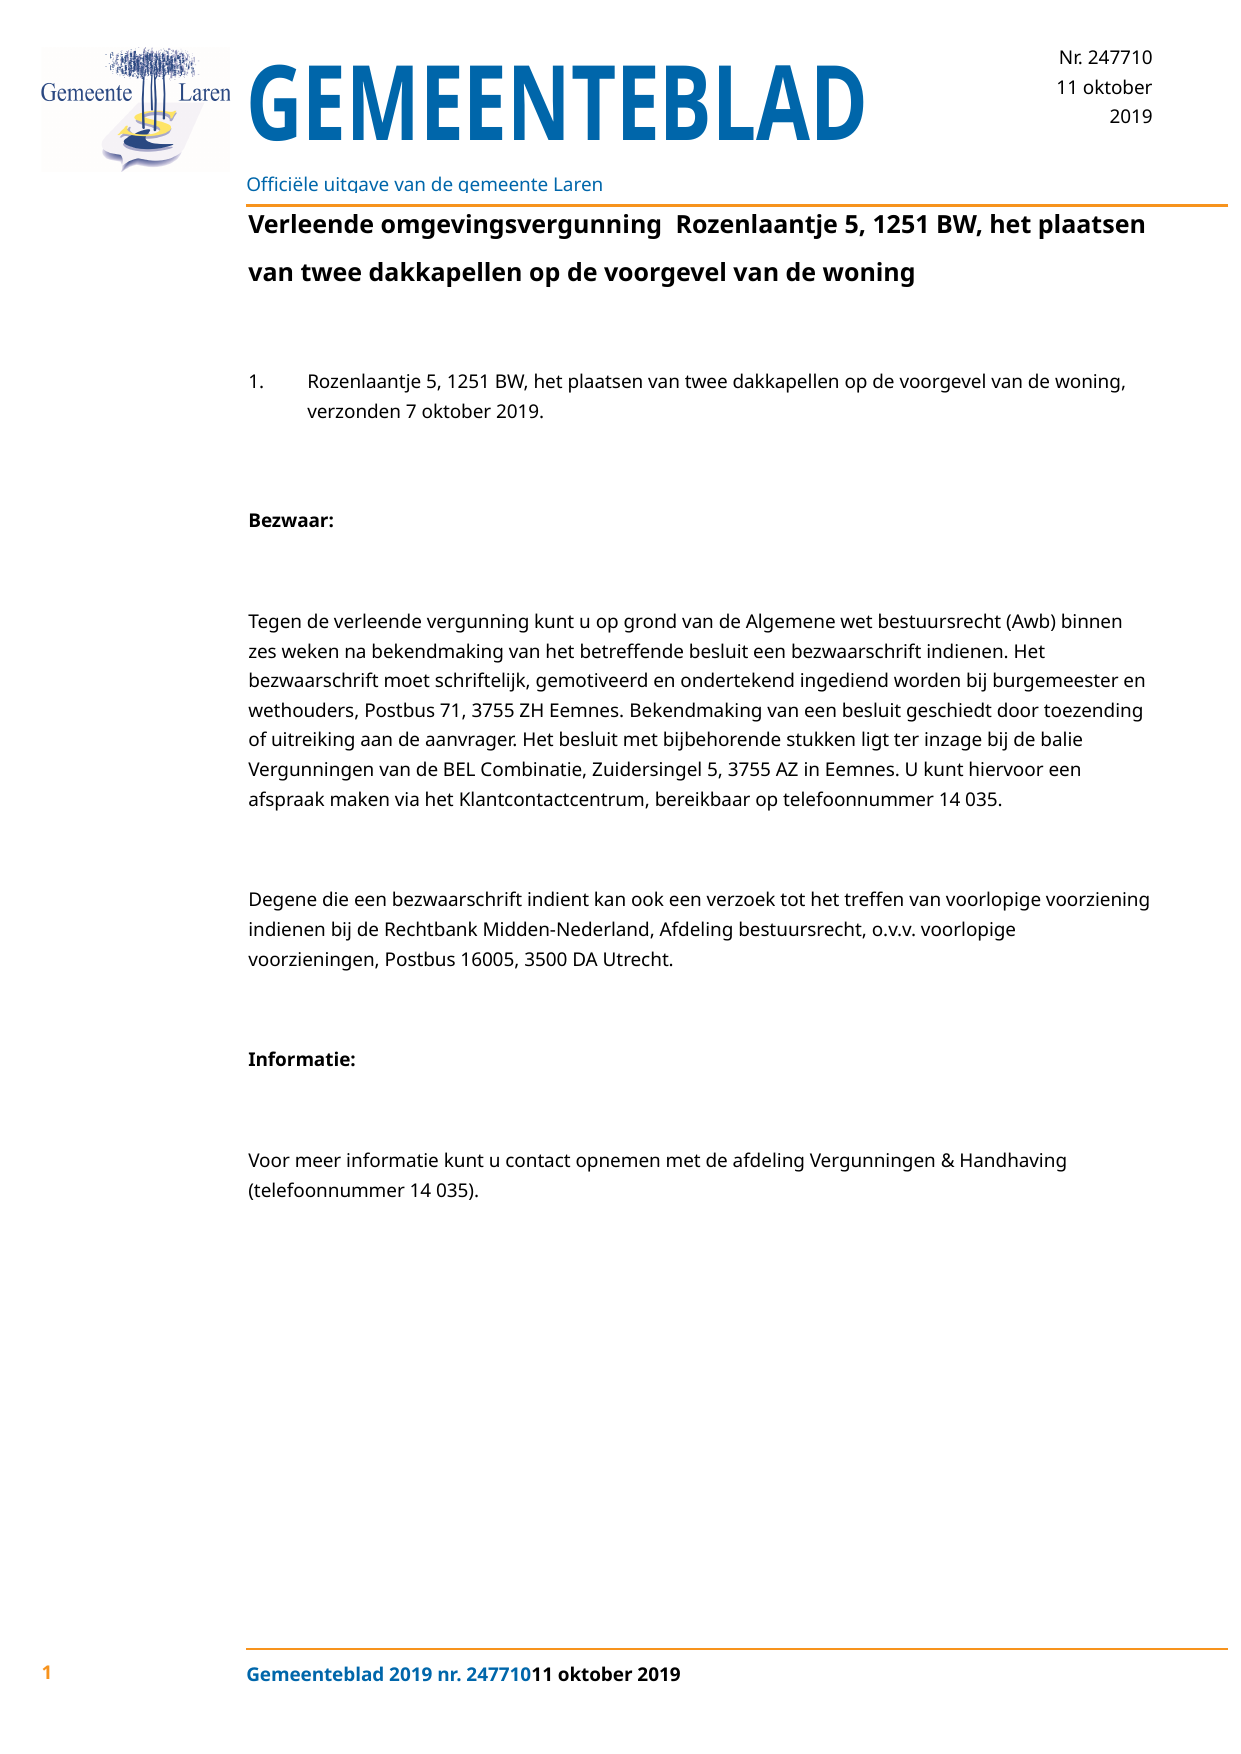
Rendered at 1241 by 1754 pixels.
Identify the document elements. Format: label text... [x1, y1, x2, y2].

text Voor meer informatie kunt u contact opnemen met de afdeling Vergunningen & Handhaving (telefoonnummer 14 035). [248, 1147, 1152, 1203]
text Tegen de verleende vergunning kunt u op grond van de Algemene wet bestuursrecht (Awb) binnen zes weken na bekendmaking van het betreffende besluit een bezwaarschrift indienen. Het bezwaarschrift moet schriftelijk, gemotiveerd en ondertekend ingediend worden bij burgemeester en wethouders, Postbus 71, 3755 ZH Eemnes. Bekendmaking van een besluit geschiedt door toezending of uitreiking aan de aanvrager. Het besluit met bijbehorende stukken ligt ter inzage bij de balie Vergunningen van de BEL Combinatie, Zuidersingel 5, 3755 AZ in Eemnes. U kunt hiervoor een afspraak maken via het Klantcontactcentrum, bereikbaar op telefoonnummer 14 035. [248, 608, 1152, 812]
picture [41, 47, 231, 172]
text Informatie: [248, 1047, 1152, 1072]
list Rozenlaantje 5, 1251 BW, het plaatsen van twee dakkapellen op de voorgevel van de woning, verzonden 7 oktober 2019. [248, 368, 1152, 424]
text Verleende omgevingsvergunning Rozenlaantje 5, 1251 BW, het plaatsen van twee dakkapellen op de voorgevel van de woning [248, 207, 1152, 288]
text Degene die een bezwaarschrift indient kan ook een verzoek tot het treffen van voorlopige voorziening indienen bij de Rechtbank Midden-Nederland, Afdeling bestuursrecht, o.v.v. voorlopige voorzieningen, Postbus 16005, 3500 DA Utrecht. [248, 887, 1152, 972]
text Bezwaar: [248, 507, 1152, 533]
